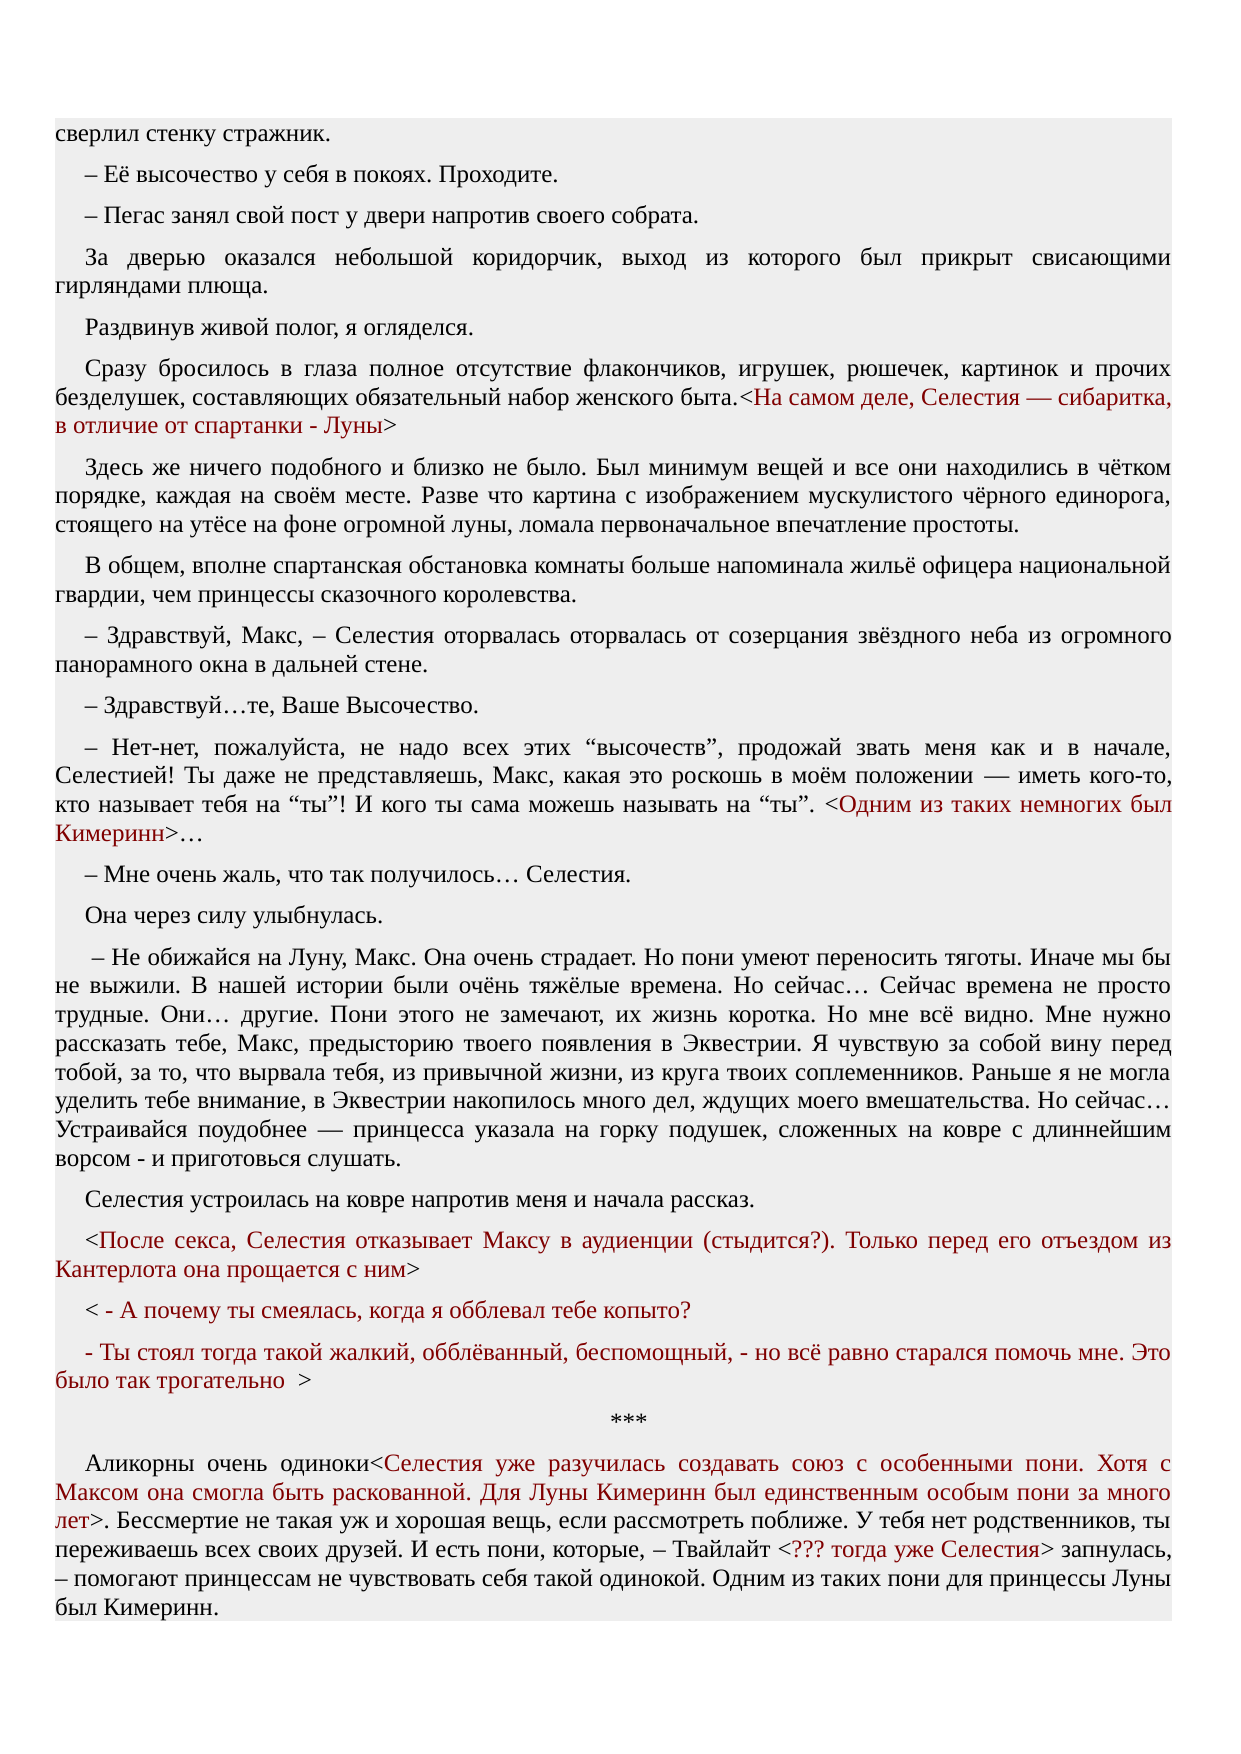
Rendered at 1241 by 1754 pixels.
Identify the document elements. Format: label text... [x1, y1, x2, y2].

text Здесь же ничего подобного и близко не было. Был минимум вещей и все они находились в чётком порядке, каждая на своём месте. Разве что картина с изображением мускулистого чёрного единорога, стоящего на утёсе на фоне огромной луны, ломала первоначальное впечатление простоты. [55, 452, 1172, 538]
text *** [55, 1407, 1172, 1436]
text Сразу бросилось в глаза полное отсутствие флакончиков, игрушек, рюшечек, картинок и прочих безделушек, составляющих обязательный набор женского быта.<На самом деле, Селестия — сибаритка, в отличие от спартанки - Луны> [55, 353, 1172, 439]
text – Её высочество у себя в покоях. Проходите. [55, 159, 1172, 188]
text – Нет-нет, пожалуйста, не надо всех этих “высочеств”, продожай звать меня как и в начале, Селестией! Ты даже не представляешь, Макс, какая это роскошь в моём положении — иметь кого-то, кто называет тебя на “ты”! И кого ты сама можешь называть на “ты”. <Одним из таких немногих был Кимеринн>… [55, 732, 1172, 847]
text – Здравствуй, Макс, – Селестия оторвалась оторвалась от созерцания звёздного неба из огромного панорамного окна в дальней стене. [55, 621, 1172, 678]
text В общем, вполне спартанская обстановка комнаты больше напоминала жильё офицера национальной гвардии, чем принцессы сказочного королевства. [55, 551, 1172, 608]
text За дверью оказался небольшой коридорчик, выход из которого был прикрыт свисающими гирляндами плюща. [55, 242, 1172, 299]
text – Здравствуй…те, Ваше Высочество. [55, 691, 1172, 719]
text Аликорны очень одиноки<Селестия уже разучилась создавать союз с особенными пони. Хотя с Максом она смогла быть раскованной. Для Луны Кимеринн был единственным особым пони за много лет>. Бессмертие не такая уж и хорошая вещь, если рассмотреть поближе. У тебя нет родственников, ты переживаешь всех своих друзей. И есть пони, которые, – Твайлайт <??? тогда уже Селестия> запнулась, – помогают принцессам не чувствовать себя такой одинокой. Одним из таких пони для принцессы Луны был Кимеринн. [55, 1448, 1172, 1621]
text <После секса, Селестия отказывает Максу в аудиенции (стыдится?). Только перед его отъездом из Кантерлота она прощается с ним> [55, 1226, 1172, 1283]
text сверлил стенку стражник. [55, 118, 1172, 147]
text Селестия устроилась на ковре напротив меня и начала рассказ. [55, 1184, 1172, 1213]
text Раздвинув живой полог, я огляделся. [55, 312, 1172, 341]
text – Не обижайся на Луну, Макс. Она очень страдает. Но пони умеют переносить тяготы. Иначе мы бы не выжили. В нашей истории были очёнь тяжёлые времена. Но сейчас… Сейчас времена не просто трудные. Они… другие. Пони этого не замечают, их жизнь коротка. Но мне всё видно. Мне нужно рассказать тебе, Макс, предысторию твоего появления в Эквестрии. Я чувствую за собой вину перед тобой, за то, что вырвала тебя, из привычной жизни, из круга твоих соплеменников. Раньше я не могла уделить тебе внимание, в Эквестрии накопилось много дел, ждущих моего вмешательства. Но сейчас… Устраивайся поудобнее — принцесса указала на горку подушек, сложенных на ковре с длиннейшим ворсом - и приготовься слушать. [55, 942, 1172, 1172]
text – Мне очень жаль, что так получилось… Селестия. [55, 859, 1172, 888]
text - Ты стоял тогда такой жалкий, обблёванный, беспомощный, - но всё равно старался помочь мне. Это было так трогательно > [55, 1337, 1172, 1394]
text – Пегас занял свой пост у двери напротив своего собрата. [55, 201, 1172, 229]
text Она через силу улыбнулась. [55, 901, 1172, 929]
text < - А почему ты смеялась, когда я обблевал тебе копыто? [55, 1296, 1172, 1324]
